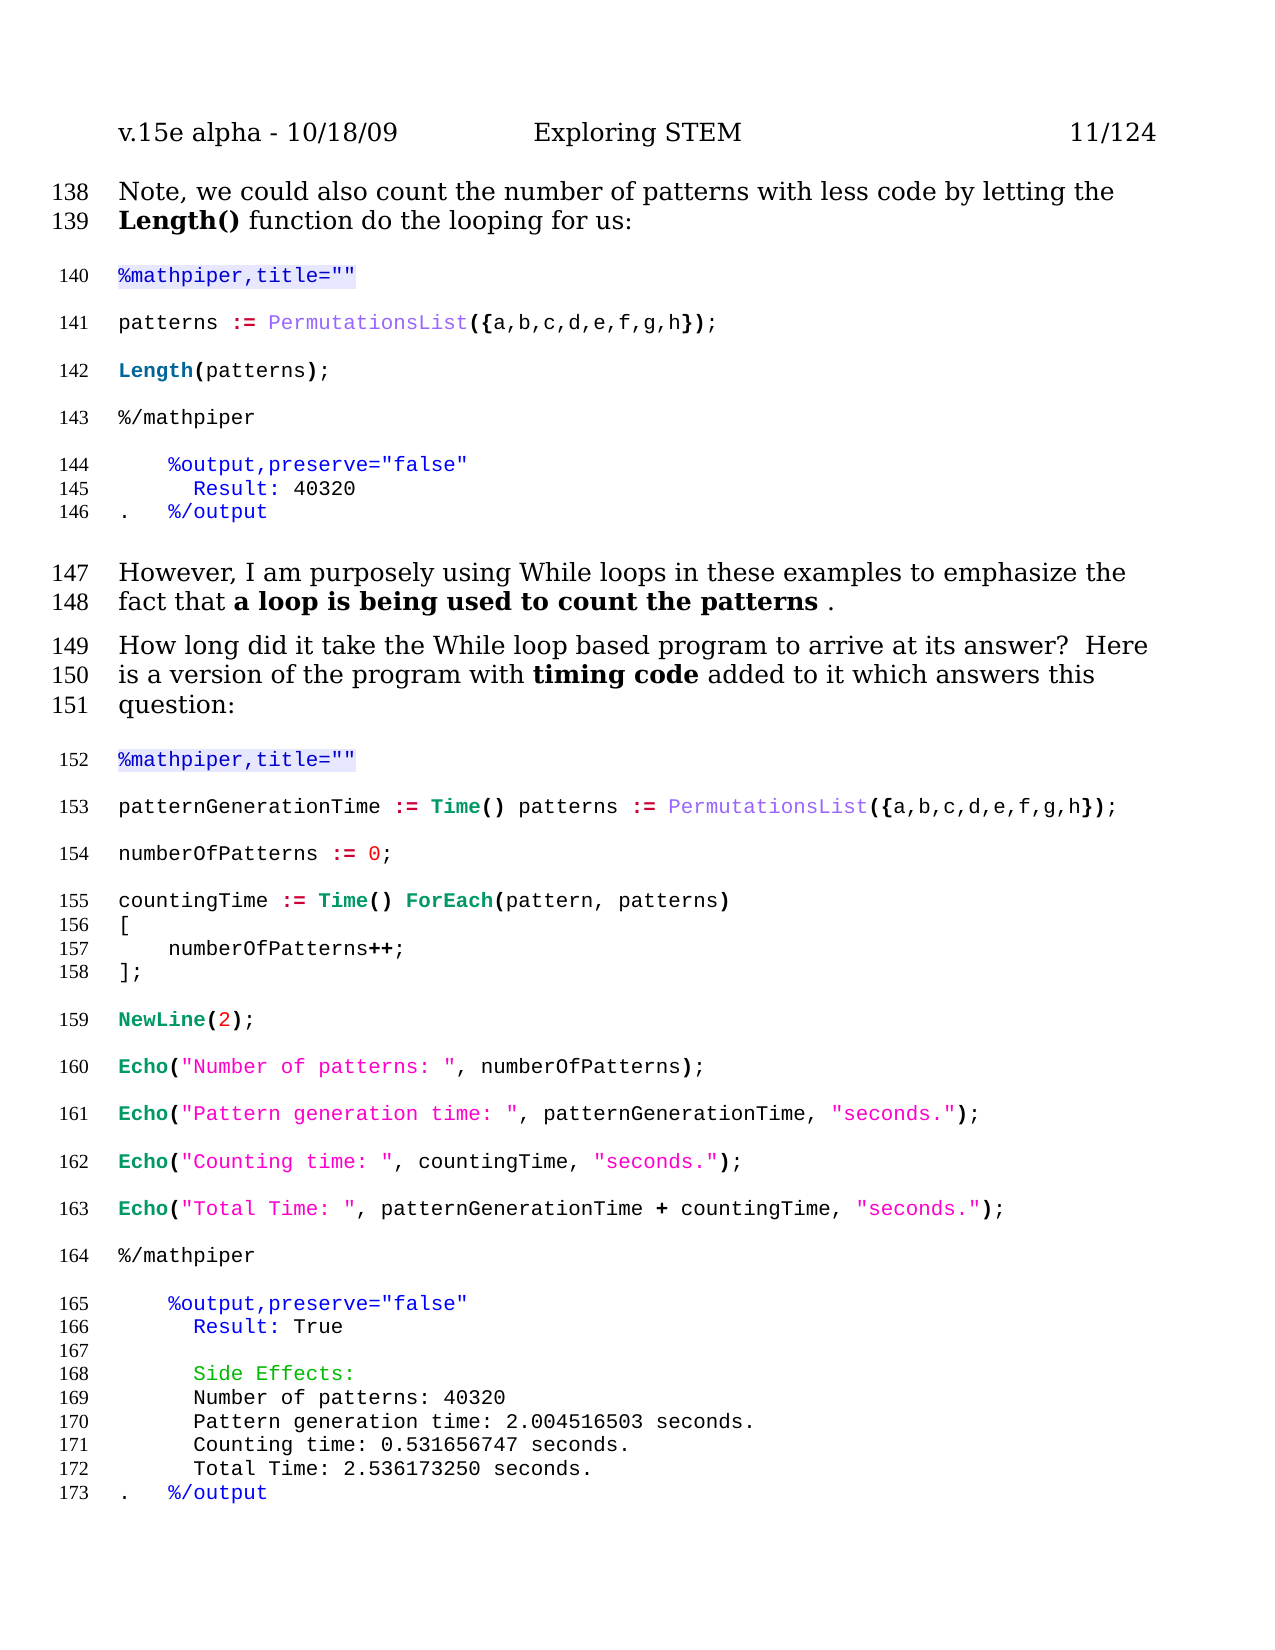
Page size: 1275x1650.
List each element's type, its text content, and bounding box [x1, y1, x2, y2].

text However, I am purposely using While loops in these examples to emphasize the fact that a loop is being used to count the patterns . [118, 558, 1157, 616]
text patterns := PermutationsList({a,b,c,d,e,f,g,h}); [118, 312, 1157, 336]
text Echo("Number of patterns: ", numberOfPatterns); [118, 1056, 1157, 1080]
text %mathpiper,title="" [118, 265, 1157, 289]
text Side Effects: [118, 1363, 1157, 1387]
text Pattern generation time: 2.004516503 seconds. [118, 1411, 1157, 1434]
text How long did it take the While loop based program to arrive at its answer? Here is a version of the program with timing code added to it which answers this question: [118, 631, 1157, 719]
text %/mathpiper [118, 407, 1157, 431]
text . %/output [118, 1482, 1157, 1505]
text patternGenerationTime := Time() patterns := PermutationsList({a,b,c,d,e,f,g,h}); [118, 796, 1157, 819]
text numberOfPatterns := 0; [118, 843, 1157, 867]
text Echo("Pattern generation time: ", patternGenerationTime, "seconds."); [118, 1103, 1157, 1127]
text Length(patterns); [118, 359, 1157, 383]
text ]; [118, 961, 1157, 985]
text . %/output [118, 501, 1157, 525]
text Counting time: 0.531656747 seconds. [118, 1434, 1157, 1458]
text [ [118, 914, 1157, 938]
text %/mathpiper [118, 1245, 1157, 1269]
text numberOfPatterns++; [118, 938, 1157, 961]
text Result: True [118, 1316, 1157, 1340]
text countingTime := Time() ForEach(pattern, patterns) [118, 891, 1157, 914]
text Result: 40320 [118, 478, 1157, 501]
text %output,preserve="false" [118, 1292, 1157, 1316]
text Total Time: 2.536173250 seconds. [118, 1458, 1157, 1482]
text %mathpiper,title="" [118, 749, 1157, 772]
text Echo("Counting time: ", countingTime, "seconds."); [118, 1151, 1157, 1174]
text Echo("Total Time: ", patternGenerationTime + countingTime, "seconds."); [118, 1198, 1157, 1222]
text Number of patterns: 40320 [118, 1387, 1157, 1411]
text Note, we could also count the number of patterns with less code by letting the Length() function do the looping for us: [118, 177, 1157, 235]
text %output,preserve="false" [118, 454, 1157, 478]
text NewLine(2); [118, 1009, 1157, 1032]
